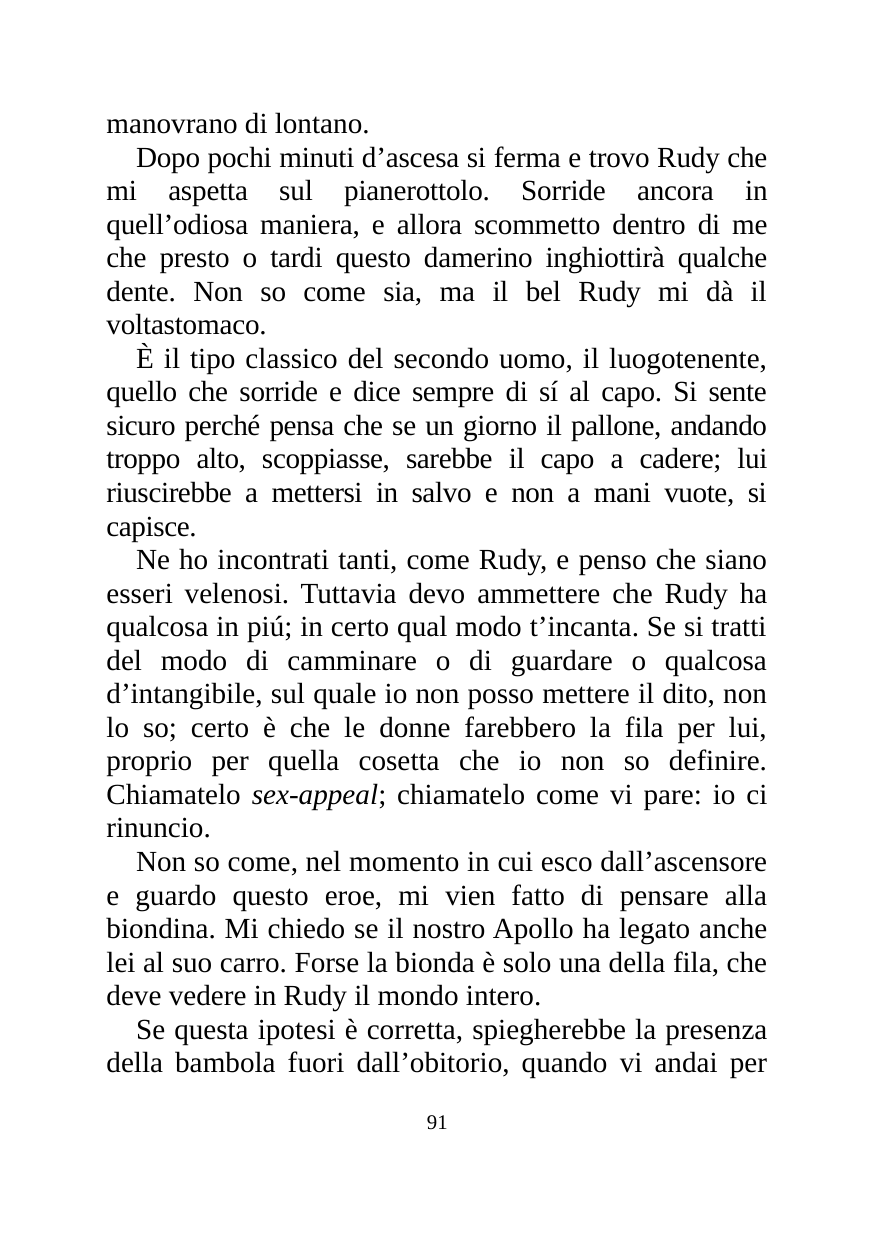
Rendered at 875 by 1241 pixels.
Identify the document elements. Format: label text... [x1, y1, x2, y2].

text Se questa ipotesi è corretta, spiegherebbe la presenza della bambola fuori dall’obitorio, quando vi andai per [106, 1012, 768, 1079]
text Dopo pochi minuti d’ascesa si ferma e trovo Rudy che mi aspetta sul pianerottolo. Sorride ancora in quell’odiosa maniera, e allora scommetto dentro di me che presto o tardi questo damerino inghiottirà qualche dente. Non so come sia, ma il bel Rudy mi dà il voltastomaco. [106, 140, 768, 341]
text Non so come, nel momento in cui esco dall’ascensore e guardo questo eroe, mi vien fatto di pensare alla biondina. Mi chiedo se il nostro Apollo ha legato anche lei al suo carro. Forse la bionda è solo una della fila, che deve vedere in Rudy il mondo intero. [106, 844, 768, 1012]
text manovrano di lontano. [106, 106, 768, 140]
text Ne ho incontrati tanti, come Rudy, e penso che siano esseri velenosi. Tuttavia devo ammettere che Rudy ha qualcosa in piú; in certo qual modo t’incanta. Se si tratti del modo di camminare o di guardare o qualcosa d’intangibile, sul quale io non posso mettere il dito, non lo so; certo è che le donne farebbero la fila per lui, proprio per quella cosetta che io non so definire. Chiamatelo sex-appeal; chiamatelo come vi pare: io ci rinuncio. [106, 542, 768, 844]
text È il tipo classico del secondo uomo, il luogotenente, quello che sorride e dice sempre di sí al capo. Si sente sicuro perché pensa che se un giorno il pallone, andando troppo alto, scoppiasse, sarebbe il capo a cadere; lui riuscirebbe a mettersi in salvo e non a mani vuote, si capisce. [106, 341, 768, 542]
